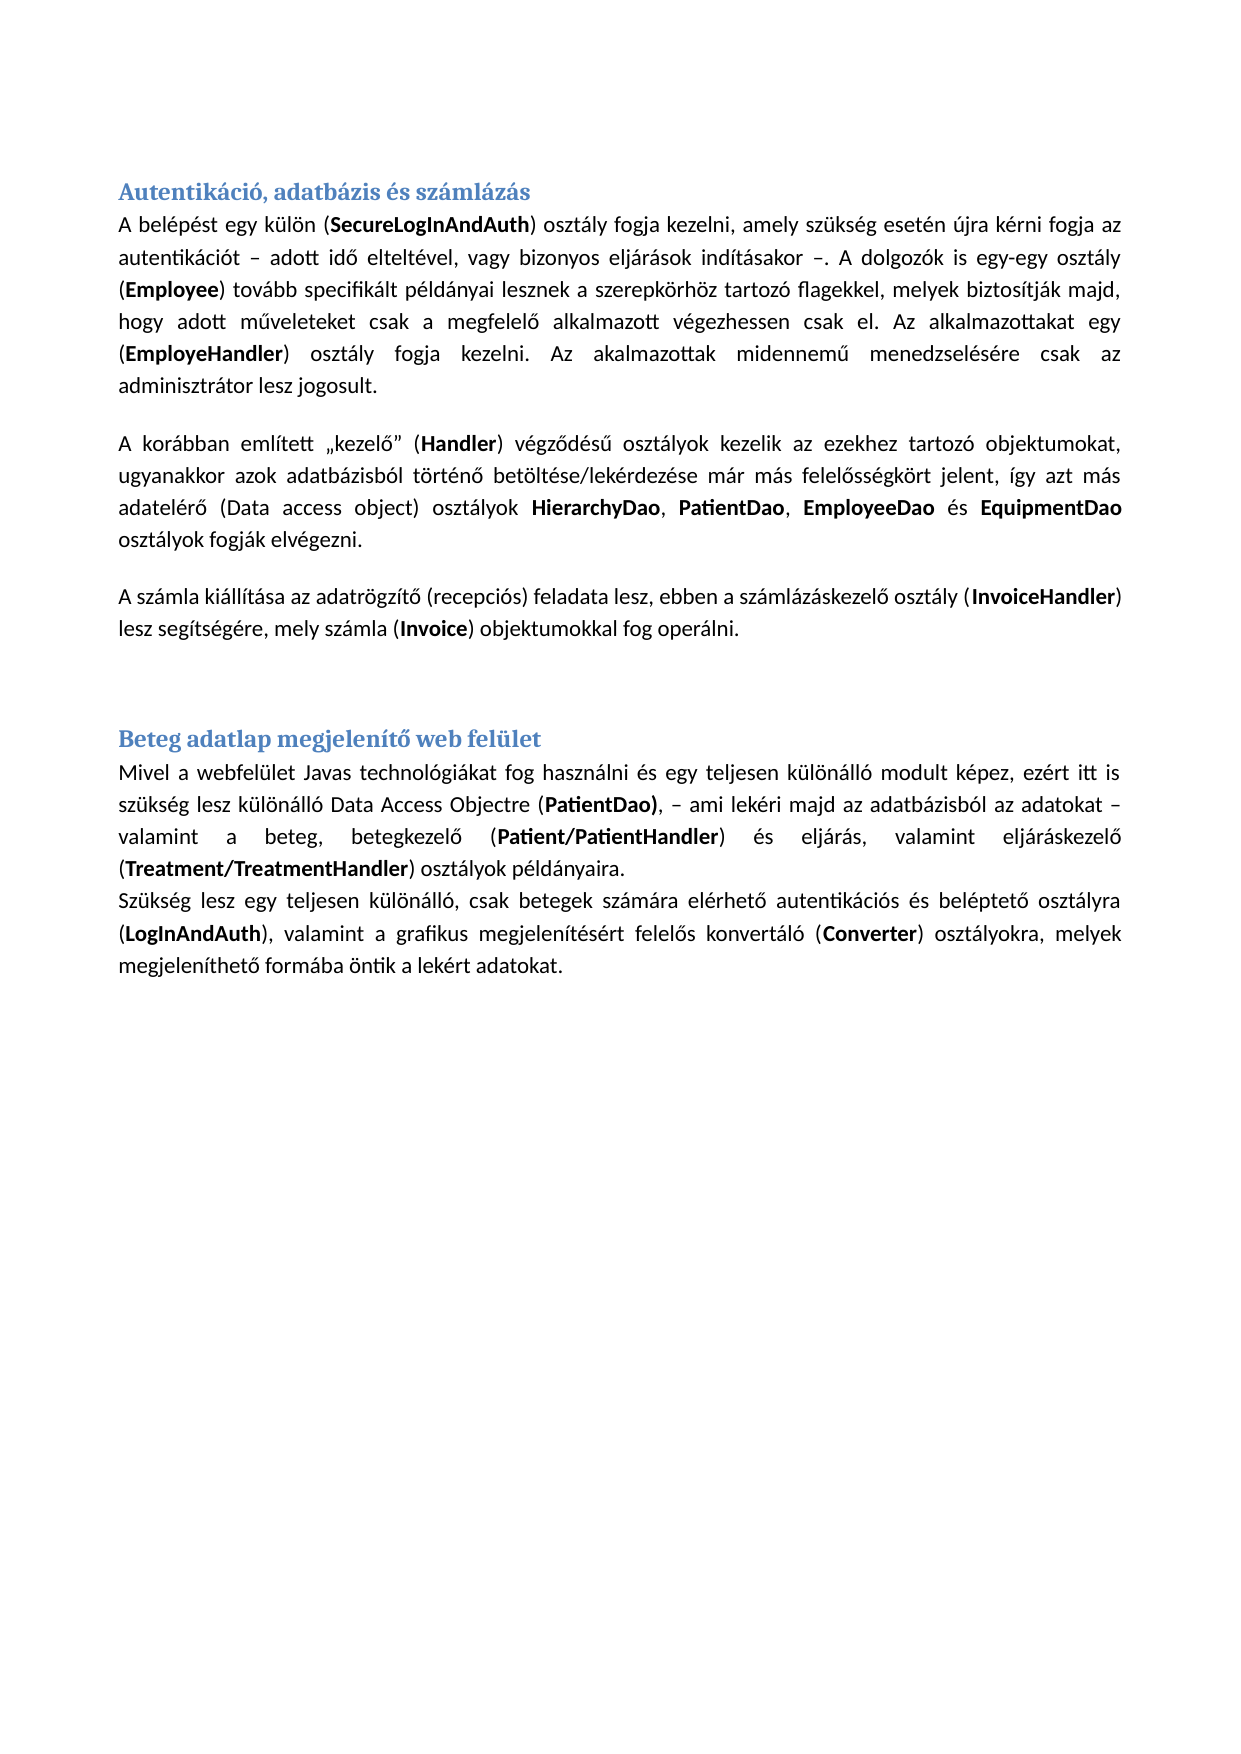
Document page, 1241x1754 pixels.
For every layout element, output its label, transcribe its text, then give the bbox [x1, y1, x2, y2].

text A belépést egy külön (SecureLogInAndAuth) osztály fogja kezelni, amely szükség esetén újra kérni fogja az autentikációt – adott idő elteltével, vagy bizonyos eljárások indításakor –. A dolgozók is egy-egy osztály (Employee) tovább specifikált példányai lesznek a szerepkörhöz tartozó flagekkel, melyek biztosítják majd, hogy adott műveleteket csak a megfelelő alkalmazott végezhessen csak el. Az alkalmazottakat egy (EmployeHandler) osztály fogja kezelni. Az akalmazottak midennemű menedzselésére csak az adminisztrátor lesz jogosult. [118, 211, 1122, 399]
subtitle Autentikáció, adatbázis és számlázás [118, 177, 1122, 206]
text A számla kiállítása az adatrögzítő (recepciós) feladata lesz, ebben a számlázáskezelő osztály (InvoiceHandler) lesz segítségére, mely számla (Invoice) objektumokkal fog operálni. [118, 582, 1122, 643]
text Szükség lesz egy teljesen különálló, csak betegek számára elérhető autentikációs és beléptető osztályra (LogInAndAuth), valamint a grafikus megjelenítésért felelős konvertáló (Converter) osztályokra, melyek megjeleníthető formába öntik a lekért adatokat. [118, 887, 1122, 979]
text Mivel a webfelület Javas technológiákat fog használni és egy teljesen különálló modult képez, ezért itt is szükség lesz különálló Data Access Objectre (PatientDao), – ami lekéri majd az adatbázisból az adatokat – valamint a beteg, betegkezelő (Patient/PatientHandler) és eljárás, valamint eljáráskezelő (Treatment/TreatmentHandler) osztályok példányaira. [118, 758, 1122, 882]
text A korábban említett „kezelő” (Handler) végződésű osztályok kezelik az ezekhez tartozó objektumokat, ugyanakkor azok adatbázisból történő betöltése/lekérdezése már más felelősségkört jelent, így azt más adatelérő (Data access object) osztályok HierarchyDao, PatientDao, EmployeeDao és EquipmentDao osztályok fogják elvégezni. [118, 429, 1122, 553]
subtitle Beteg adatlap megjelenítő web felület [118, 725, 1122, 753]
